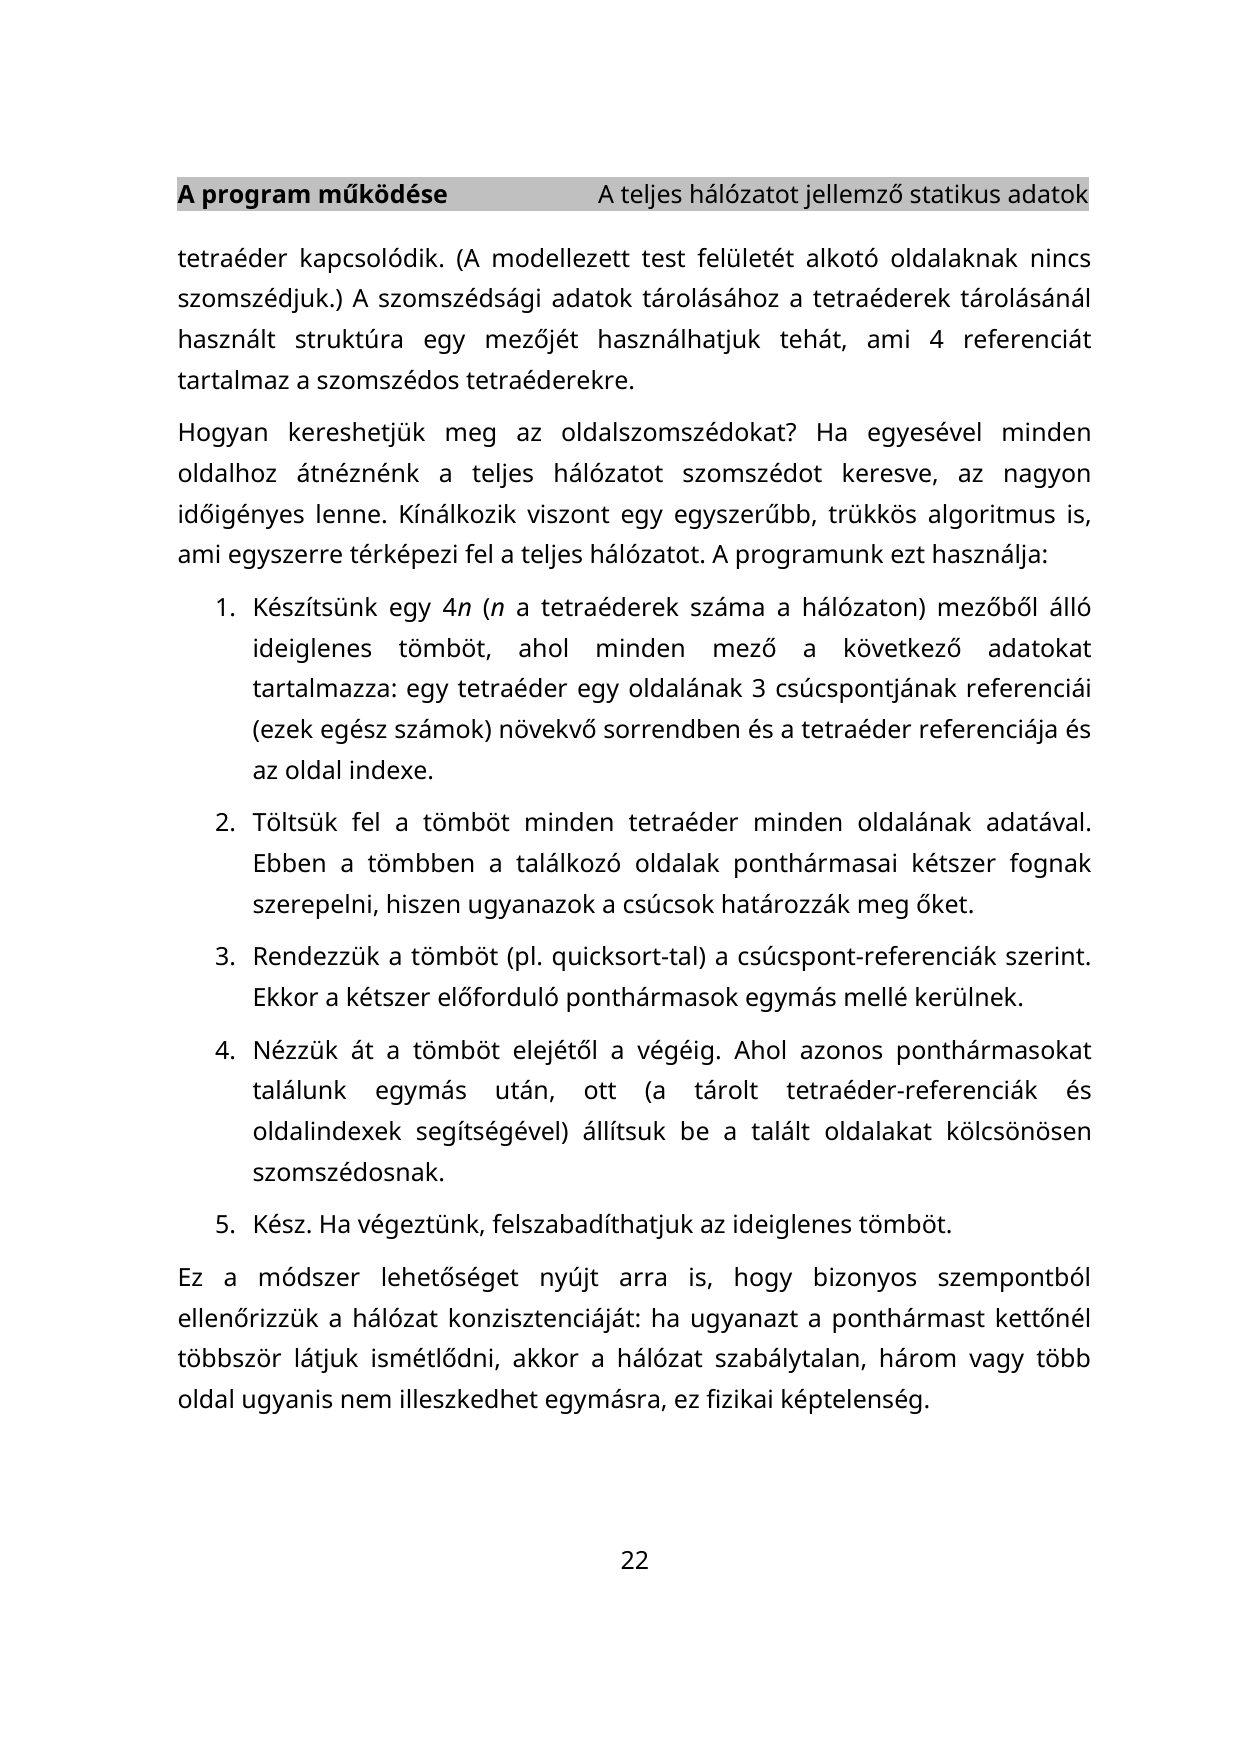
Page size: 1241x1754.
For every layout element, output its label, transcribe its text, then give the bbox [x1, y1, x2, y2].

text tetraéder kapcsolódik. (A modellezett test felületét alkotó oldalaknak nincs szomszédjuk.) A szomszédsági adatok tárolásához a tetraéderek tárolásánál használt struktúra egy mezőjét használhatjuk tehát, ami 4 referenciát tartalmaz a szomszédos tetraéderekre. [177, 241, 1093, 397]
list Rendezzük a tömböt (pl. quicksort-tal) a csúcspont-referenciák szerint. Ekkor a kétszer előforduló ponthármasok egymás mellé kerülnek. [215, 939, 1093, 1014]
list Töltsük fel a tömböt minden tetraéder minden oldalának adatával. Ebben a tömbben a találkozó oldalak ponthármasai kétszer fognak szerepelni, hiszen ugyanazok a csúcsok határozzák meg őket. [215, 805, 1093, 921]
list Készítsünk egy 4n (n a tetraéderek száma a hálózaton) mezőből álló ideiglenes tömböt, ahol minden mező a következő adatokat tartalmazza: egy tetraéder egy oldalának 3 csúcspontjának referenciái (ezek egész számok) növekvő sorrendben és a tetraéder referenciája és az oldal indexe. [215, 590, 1093, 787]
list Nézzük át a tömböt elejétől a végéig. Ahol azonos ponthármasokat találunk egymás után, ott (a tárolt tetraéder-referenciák és oldalindexek segítségével) állítsuk be a talált oldalakat kölcsönösen szomszédosnak. [215, 1033, 1093, 1189]
list Kész. Ha végeztünk, felszabadíthatjuk az ideiglenes tömböt. [215, 1207, 1093, 1241]
text Hogyan kereshetjük meg az oldalszomszédokat? Ha egyesével minden oldalhoz átnéznénk a teljes hálózatot szomszédot keresve, az nagyon időigényes lenne. Kínálkozik viszont egy egyszerűbb, trükkös algoritmus is, ami egyszerre térképezi fel a teljes hálózatot. A programunk ezt használja: [177, 415, 1093, 571]
text Ez a módszer lehetőséget nyújt arra is, hogy bizonyos szempontból ellenőrizzük a hálózat konzisztenciáját: ha ugyanazt a ponthármast kettőnél többször látjuk ismétlődni, akkor a hálózat szabálytalan, három vagy több oldal ugyanis nem illeszkedhet egymásra, ez fizikai képtelenség. [177, 1260, 1093, 1416]
